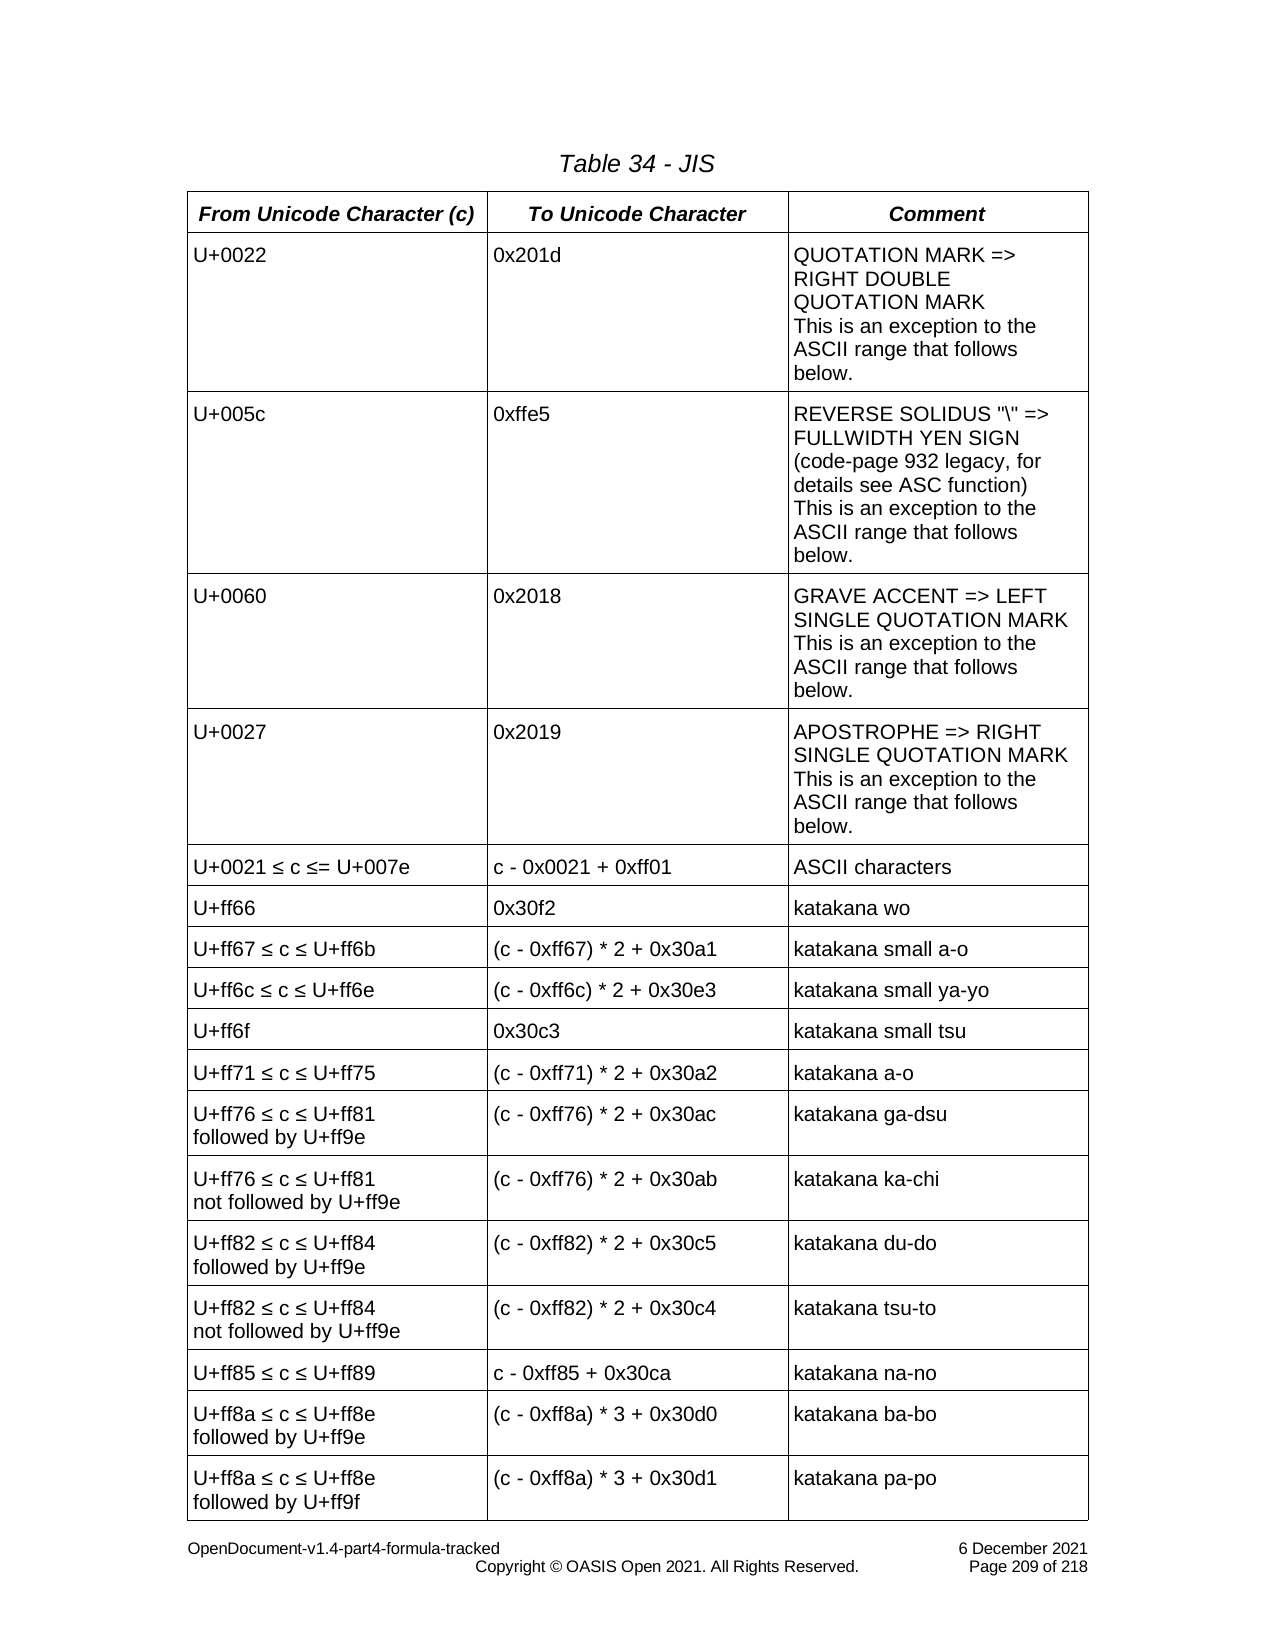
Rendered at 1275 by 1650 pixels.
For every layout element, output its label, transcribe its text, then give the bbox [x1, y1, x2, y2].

table_cell 0x2019 [488, 709, 788, 843]
table_cell U+ff76 ≤ c ≤ U+ff81 not followed by U+ff9e [188, 1156, 487, 1220]
table_cell (c - 0xff82) * 2 + 0x30c4 [488, 1286, 788, 1349]
table_cell REVERSE SOLIDUS "\" => FULLWIDTH YEN SIGN (code-page 932 legacy, for details see ASC function) This is an exception to the ASCII range that follows below. [789, 392, 1088, 573]
table_cell U+005c [188, 392, 487, 573]
table_cell U+ff67 ≤ c ≤ U+ff6b [188, 927, 487, 967]
table_cell (c - 0xff76) * 2 + 0x30ab [488, 1156, 788, 1220]
table_cell U+ff66 [188, 886, 487, 926]
table_cell katakana small tsu [789, 1009, 1088, 1049]
table_cell katakana tsu-to [789, 1286, 1088, 1349]
table_cell U+0021 ≤ c ≤= U+007e [188, 845, 487, 885]
text Table 34 - JIS [187, 150, 1088, 178]
table_header From Unicode Character (c) [188, 192, 487, 232]
table_cell (c - 0xff67) * 2 + 0x30a1 [488, 927, 788, 967]
table_cell U+ff6f [188, 1009, 487, 1049]
table_header Comment [789, 192, 1088, 232]
table_cell c - 0x0021 + 0xff01 [488, 845, 788, 885]
table_cell U+ff8a ≤ c ≤ U+ff8e followed by U+ff9f [188, 1456, 487, 1520]
table_cell katakana ba-bo [789, 1391, 1088, 1455]
table_cell 0x2018 [488, 574, 788, 708]
table_cell (c - 0xff8a) * 3 + 0x30d1 [488, 1456, 788, 1520]
table_cell katakana ga-dsu [789, 1091, 1088, 1155]
table_cell 0xffe5 [488, 392, 788, 573]
table_cell 0x30f2 [488, 886, 788, 926]
table_cell U+ff82 ≤ c ≤ U+ff84 not followed by U+ff9e [188, 1286, 487, 1349]
table_cell U+0022 [188, 233, 487, 391]
table_cell U+ff85 ≤ c ≤ U+ff89 [188, 1350, 487, 1390]
table_cell katakana small ya-yo [789, 968, 1088, 1008]
table_cell katakana a-o [789, 1050, 1088, 1090]
table_cell U+ff71 ≤ c ≤ U+ff75 [188, 1050, 487, 1090]
table_cell APOSTROPHE => RIGHT SINGLE QUOTATION MARK This is an exception to the ASCII range that follows below. [789, 709, 1088, 843]
table_cell (c - 0xff8a) * 3 + 0x30d0 [488, 1391, 788, 1455]
table_cell c - 0xff85 + 0x30ca [488, 1350, 788, 1390]
table_cell (c - 0xff76) * 2 + 0x30ac [488, 1091, 788, 1155]
table_cell katakana pa-po [789, 1456, 1088, 1520]
table_cell katakana ka-chi [789, 1156, 1088, 1220]
table_cell GRAVE ACCENT => LEFT SINGLE QUOTATION MARK This is an exception to the ASCII range that follows below. [789, 574, 1088, 708]
table_cell ASCII characters [789, 845, 1088, 885]
table_cell (c - 0xff71) * 2 + 0x30a2 [488, 1050, 788, 1090]
table_cell U+0027 [188, 709, 487, 843]
table_cell U+ff76 ≤ c ≤ U+ff81 followed by U+ff9e [188, 1091, 487, 1155]
table_cell QUOTATION MARK => RIGHT DOUBLE QUOTATION MARK This is an exception to the ASCII range that follows below. [789, 233, 1088, 391]
table_header To Unicode Character [488, 192, 788, 232]
table_cell U+0060 [188, 574, 487, 708]
table_cell U+ff6c ≤ c ≤ U+ff6e [188, 968, 487, 1008]
table_cell U+ff82 ≤ c ≤ U+ff84 followed by U+ff9e [188, 1221, 487, 1284]
table_cell katakana na-no [789, 1350, 1088, 1390]
table_cell U+ff8a ≤ c ≤ U+ff8e followed by U+ff9e [188, 1391, 487, 1455]
table_cell 0x30c3 [488, 1009, 788, 1049]
table_cell (c - 0xff6c) * 2 + 0x30e3 [488, 968, 788, 1008]
table_cell katakana wo [789, 886, 1088, 926]
table_cell katakana du-do [789, 1221, 1088, 1284]
table_cell 0x201d [488, 233, 788, 391]
table_cell katakana small a-o [789, 927, 1088, 967]
table_cell (c - 0xff82) * 2 + 0x30c5 [488, 1221, 788, 1284]
